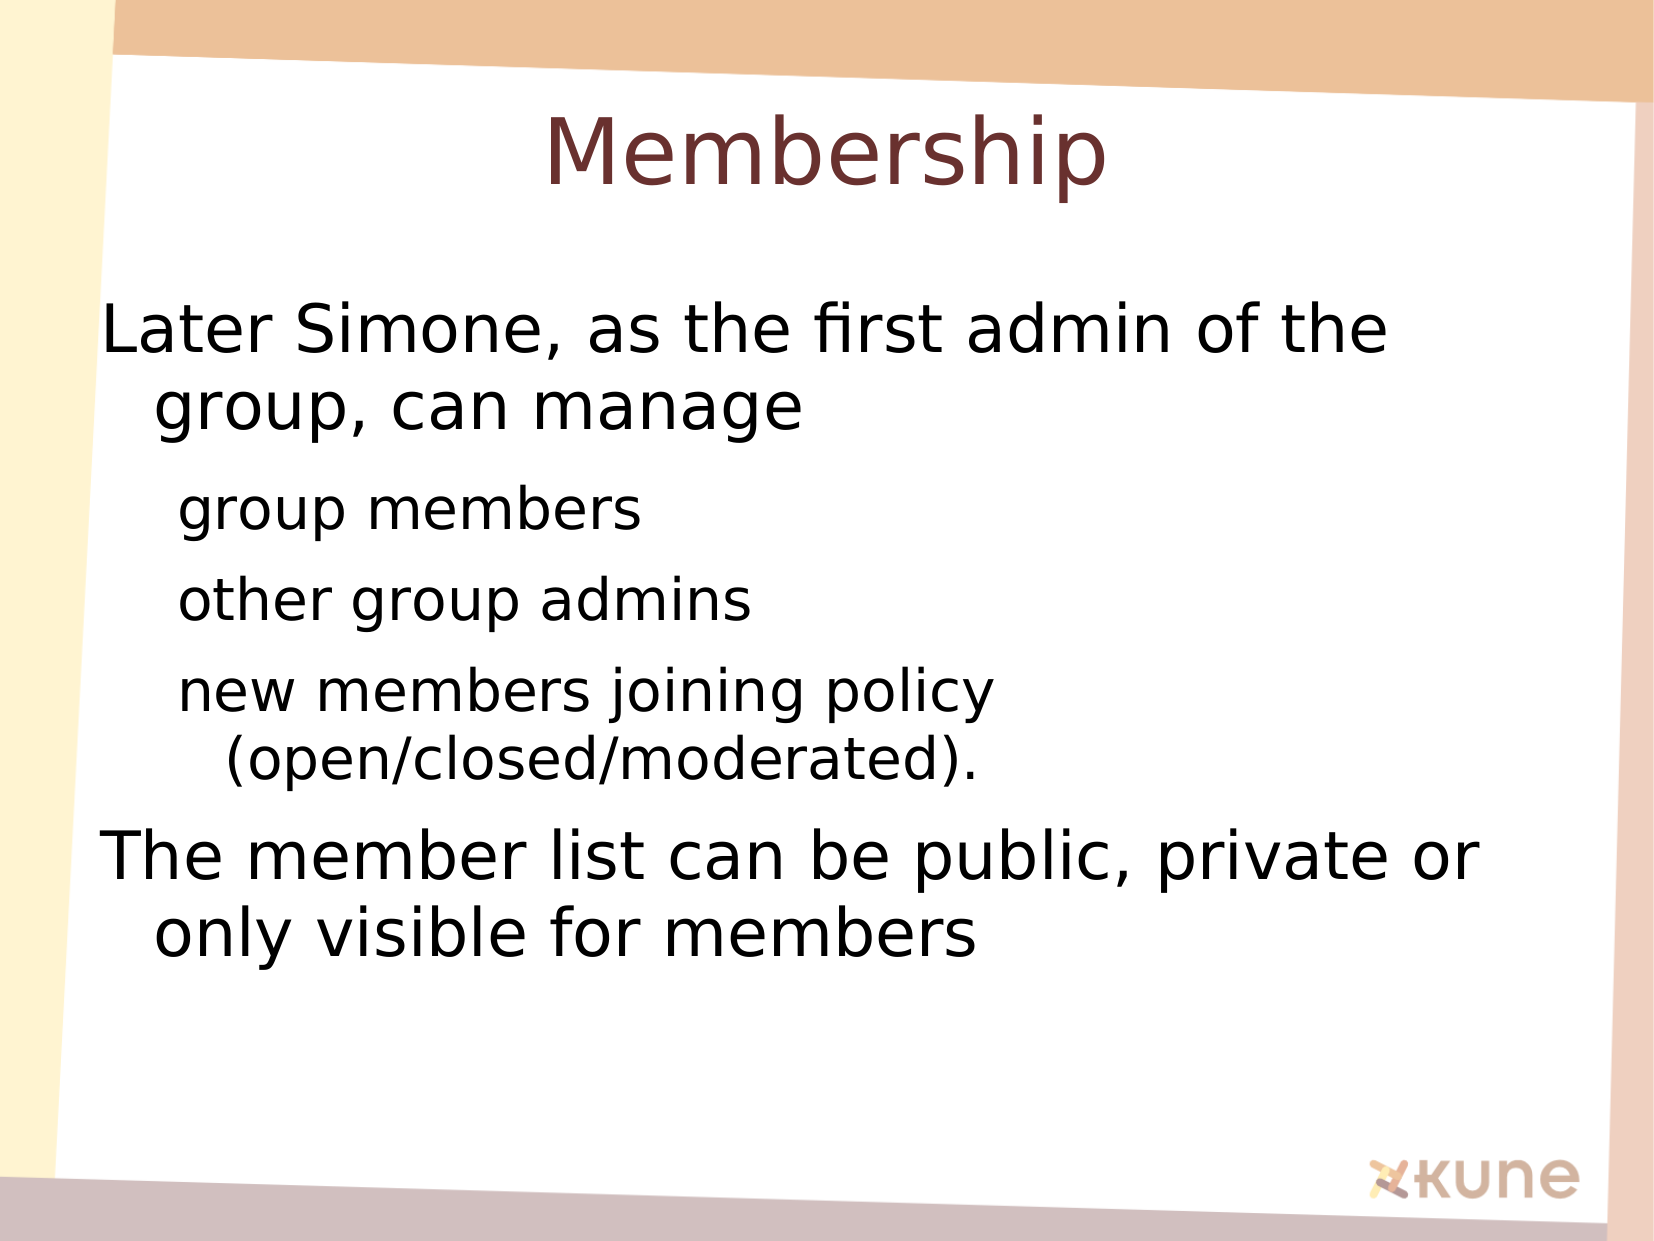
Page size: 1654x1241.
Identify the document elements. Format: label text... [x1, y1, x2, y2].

picture [0, 0, 1654, 1241]
title Membership [82, 56, 1571, 250]
list Later Simone, as the first admin of the group, can manage group members other group admins new members joining policy (open/closed/moderated). The member list can be public, private or only visible for members [82, 290, 1571, 1094]
